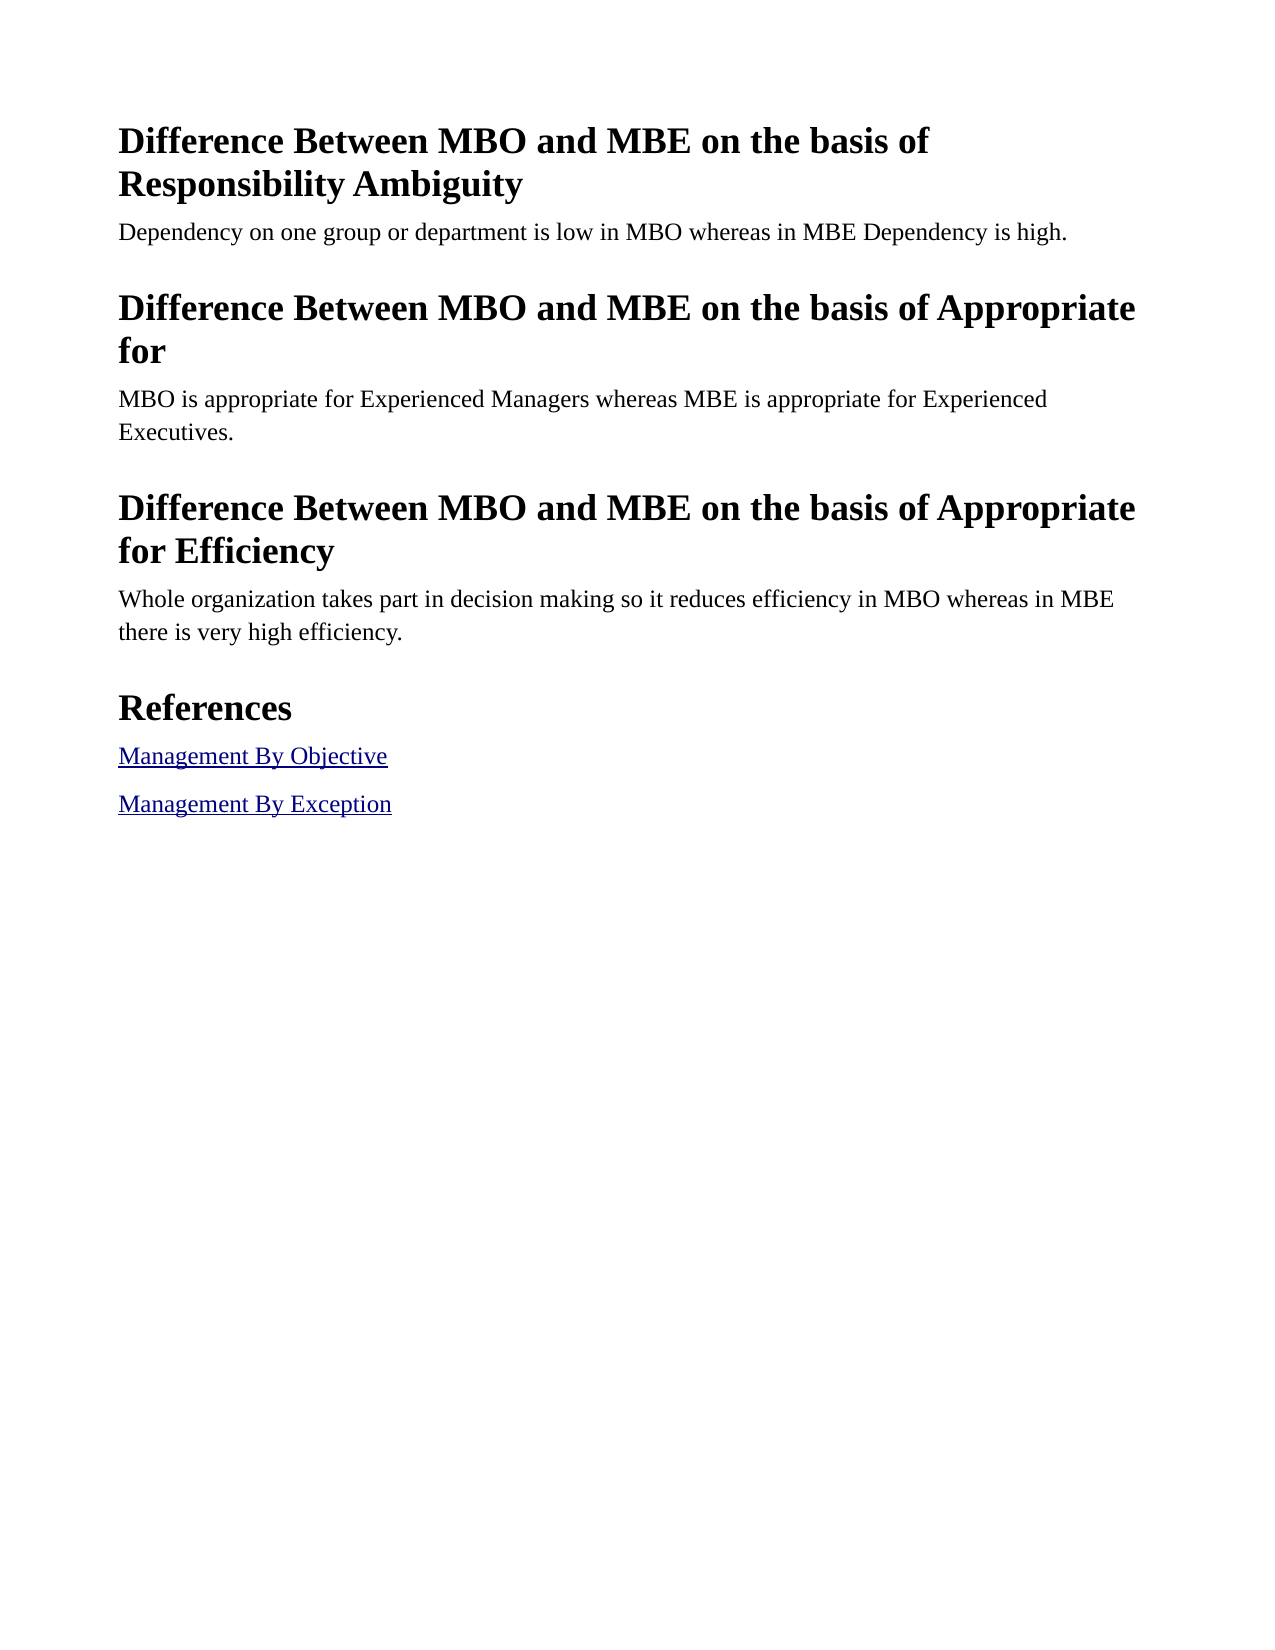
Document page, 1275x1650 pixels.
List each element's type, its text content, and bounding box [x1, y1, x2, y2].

subtitle References [118, 686, 1157, 729]
text Whole organization takes part in decision making so it reduces efficiency in MBO whereas in MBE there is very high efficiency. [118, 584, 1157, 646]
text Management By Objective [118, 741, 1157, 770]
subtitle Difference Between MBO and MBE on the basis of Appropriate for [118, 285, 1157, 372]
text MBO is appropriate for Experienced Managers whereas MBE is appropriate for Experienced Executives. [118, 384, 1157, 446]
text Dependency on one group or department is low in MBO whereas in MBE Dependency is high. [118, 217, 1157, 246]
subtitle Difference Between MBO and MBE on the basis of Appropriate for Efficiency [118, 486, 1157, 572]
text Management By Exception [118, 789, 1157, 818]
subtitle Difference Between MBO and MBE on the basis of Responsibility Ambiguity [118, 118, 1157, 204]
